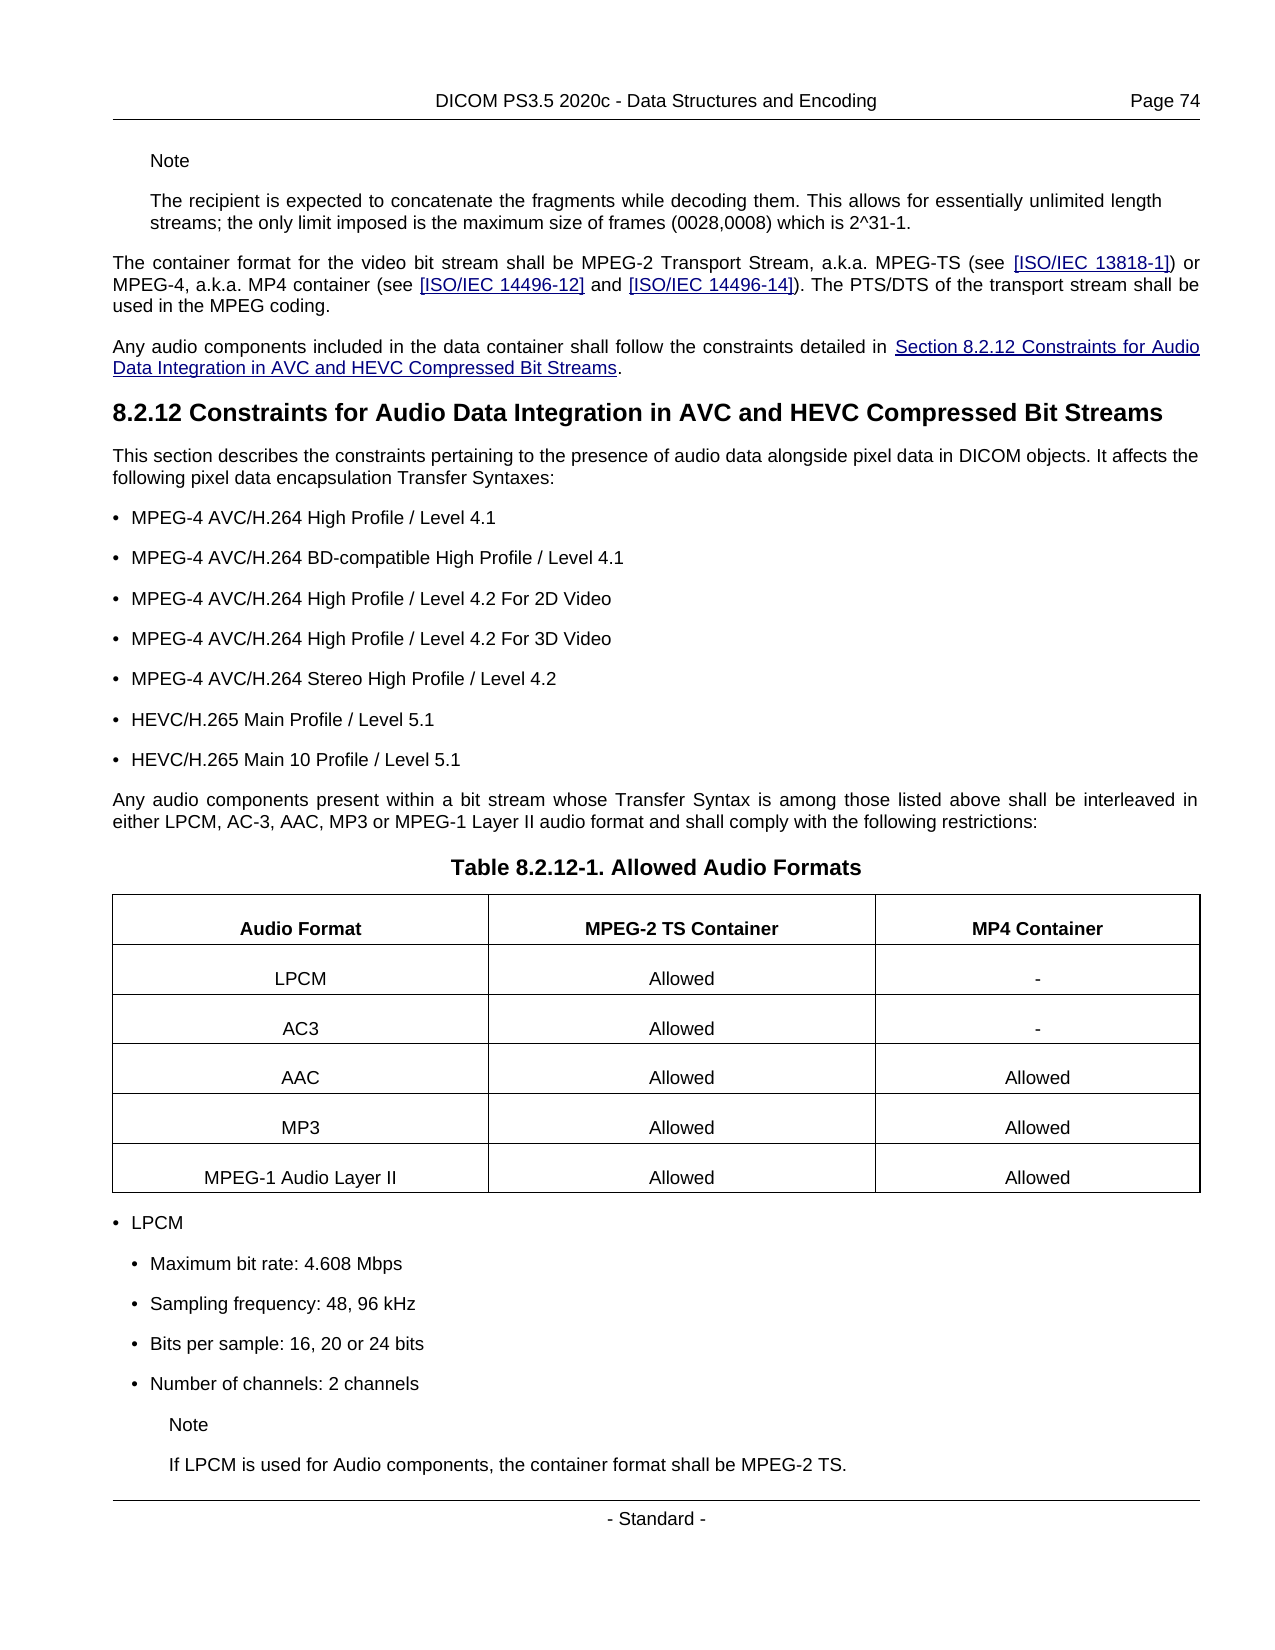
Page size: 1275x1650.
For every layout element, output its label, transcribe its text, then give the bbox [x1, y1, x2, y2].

table_cell Allowed [489, 995, 875, 1043]
text • HEVC/H.265 Main Profile / Level 5.1 [112, 708, 1200, 730]
text • MPEG-4 AVC/H.264 Stereo High Profile / Level 4.2 [112, 668, 1200, 690]
table_header MP4 Container [876, 895, 1199, 944]
table_cell - [876, 995, 1199, 1043]
text 8.2.12 Constraints for Audio Data Integration in AVC and HEVC Compressed Bit Streams [112, 397, 1200, 426]
text Note [169, 1413, 1162, 1435]
text • MPEG-4 AVC/H.264 BD-compatible High Profile / Level 4.1 [112, 547, 1200, 569]
text • Number of channels: 2 channels [131, 1373, 1200, 1395]
text Table 8.2.12-1. Allowed Audio Formats [112, 855, 1200, 881]
table_cell MPEG-1 Audio Layer II [113, 1144, 488, 1192]
table_header Audio Format [113, 895, 488, 944]
table_cell AAC [113, 1044, 488, 1093]
text • HEVC/H.265 Main 10 Profile / Level 5.1 [112, 749, 1200, 770]
table_cell LPCM [113, 945, 488, 993]
text • Bits per sample: 16, 20 or 24 bits [131, 1333, 1200, 1354]
text • MPEG-4 AVC/H.264 High Profile / Level 4.2 For 3D Video [112, 628, 1200, 649]
table_cell Allowed [489, 1094, 875, 1142]
text • Sampling frequency: 48, 96 kHz [131, 1293, 1200, 1314]
table_cell Allowed [489, 945, 875, 993]
text If LPCM is used for Audio components, the container format shall be MPEG-2 TS. [169, 1454, 1162, 1475]
table_cell Allowed [876, 1044, 1199, 1093]
table_cell Allowed [489, 1144, 875, 1192]
table_cell - [876, 945, 1199, 993]
text Note [150, 150, 1162, 172]
text Any audio components included in the data container shall follow the constraints detailed in Section 8.2.12 Constraints for Audio Data Integration in AVC and HEVC Compressed Bit Streams. [112, 336, 1200, 379]
table_cell AC3 [113, 995, 488, 1043]
text Any audio components present within a bit stream whose Transfer Syntax is among those listed above shall be interleaved in either LPCM, AC-3, AAC, MP3 or MPEG-1 Layer II audio format and shall comply with the following restrictions: [112, 789, 1200, 832]
text • Maximum bit rate: 4.608 Mbps [131, 1252, 1200, 1274]
text The container format for the video bit stream shall be MPEG-2 Transport Stream, a.k.a. MPEG-TS (see [ISO/IEC 13818-1]) or MPEG-4, a.k.a. MP4 container (see [ISO/IEC 14496-12] and [ISO/IEC 14496-14]). The PTS/DTS of the transport stream shall be used in the MPEG coding. [112, 252, 1200, 317]
text The recipient is expected to concatenate the fragments while decoding them. This allows for essentially unlimited length streams; the only limit imposed is the maximum size of frames (0028,0008) which is 2^31-1. [150, 190, 1162, 233]
text This section describes the constraints pertaining to the presence of audio data alongside pixel data in DICOM objects. It affects the following pixel data encapsulation Transfer Syntaxes: [112, 445, 1200, 488]
table_cell Allowed [876, 1094, 1199, 1142]
text • LPCM [112, 1212, 1200, 1233]
table_header MPEG-2 TS Container [489, 895, 875, 944]
table_cell Allowed [489, 1044, 875, 1093]
text • MPEG-4 AVC/H.264 High Profile / Level 4.1 [112, 507, 1200, 528]
table_cell Allowed [876, 1144, 1199, 1192]
text • MPEG-4 AVC/H.264 High Profile / Level 4.2 For 2D Video [112, 587, 1200, 609]
table_cell MP3 [113, 1094, 488, 1142]
